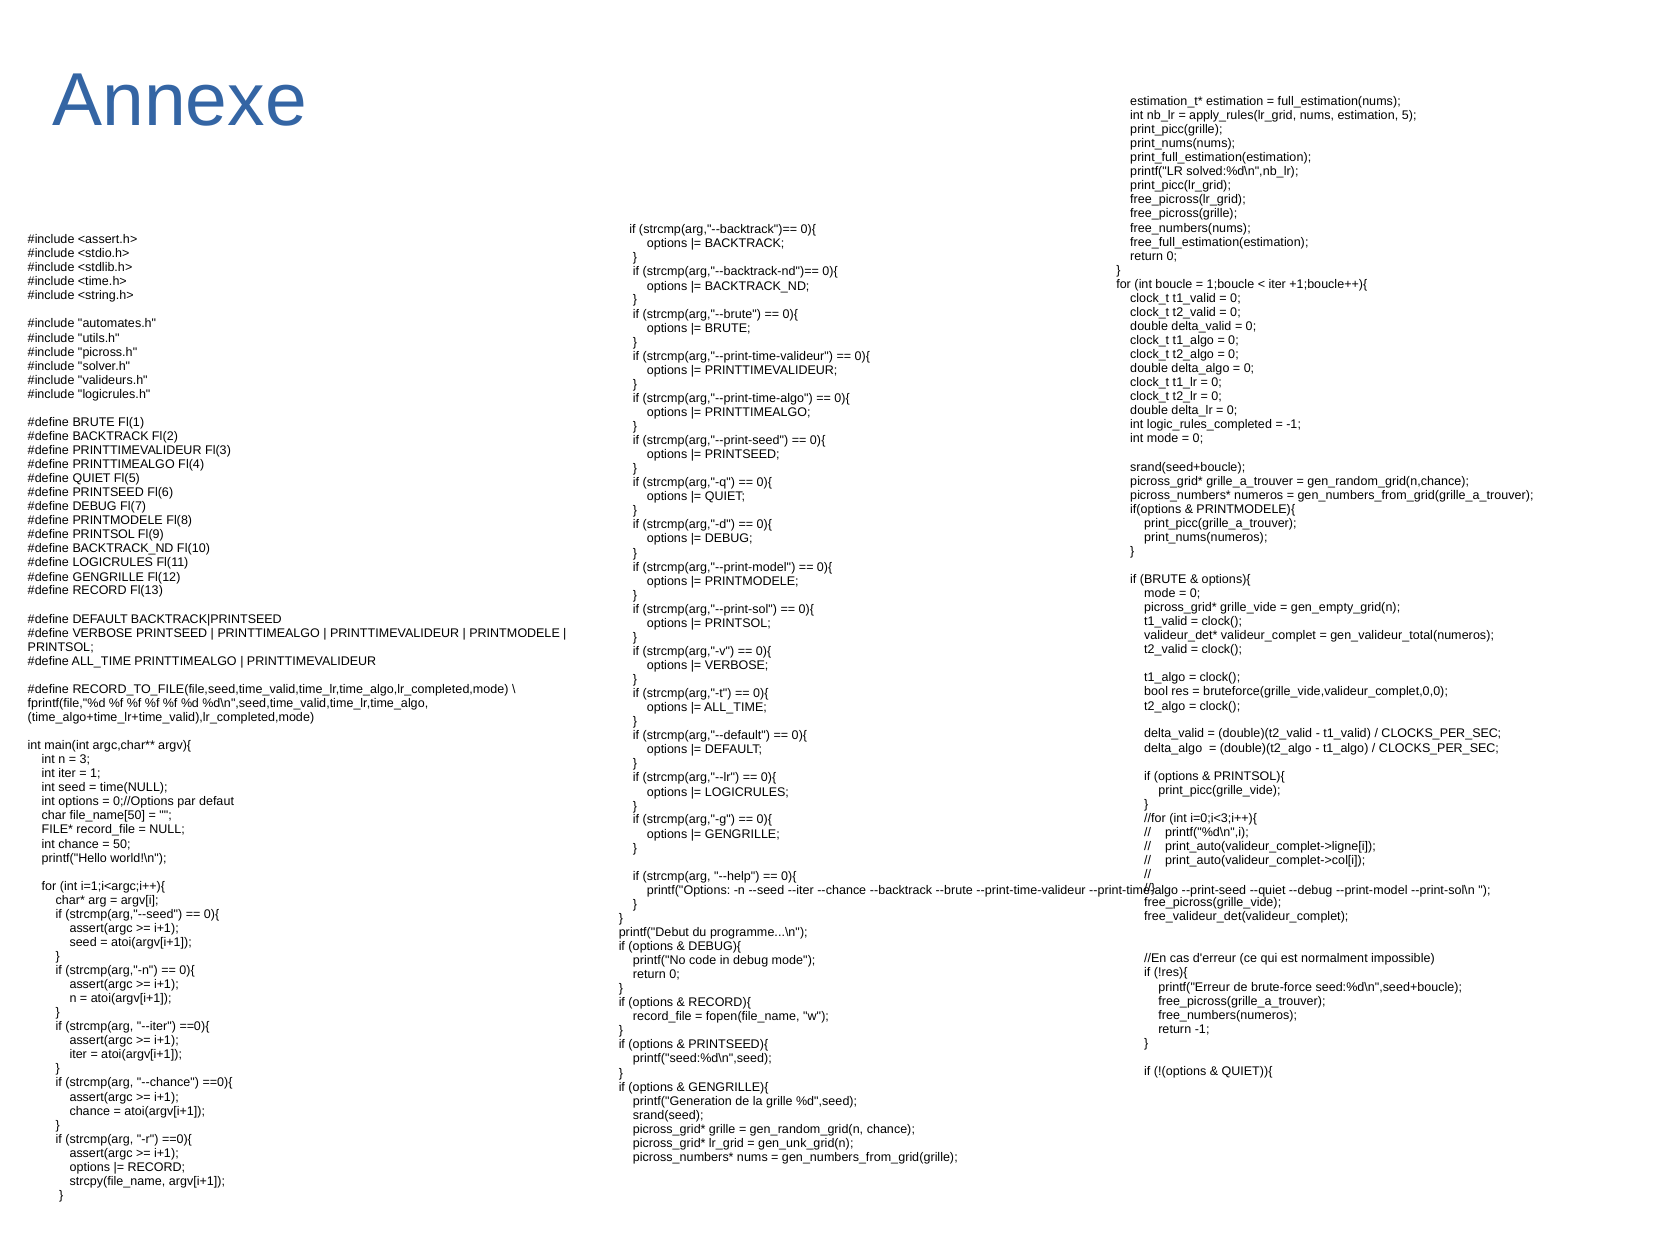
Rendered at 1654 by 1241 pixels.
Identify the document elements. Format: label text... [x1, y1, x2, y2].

text_box estimation_t* estimation = full_estimation(nums); int nb_lr = apply_rules(lr_grid, nums, estimation, 5); print_picc(grille); print_nums(nums); print_full_estimation(estimation); printf("LR solved:%d\n",nb_lr); print_picc(lr_grid); free_picross(lr_grid); free_picross(grille); free_numbers(nums); free_full_estimation(estimation); return 0; } for (int boucle = 1;boucle < iter +1;boucle++){ clock_t t1_valid = 0; clock_t t2_valid = 0; double delta_valid = 0; clock_t t1_algo = 0; clock_t t2_algo = 0; double delta_algo = 0; clock_t t1_lr = 0; clock_t t2_lr = 0; double delta_lr = 0; int logic_rules_completed = -1; int mode = 0; srand(seed+boucle); picross_grid* grille_a_trouver = gen_random_grid(n,chance); picross_numbers* numeros = gen_numbers_from_grid(grille_a_trouver); if(options & PRINTMODELE){ print_picc(grille_a_trouver); print_nums(numeros); } if (BRUTE & options){ mode = 0; picross_grid* grille_vide = gen_empty_grid(n); t1_valid = clock(); valideur_det* valideur_complet = gen_valideur_total(numeros); t2_valid = clock(); t1_algo = clock(); bool res = bruteforce(grille_vide,valideur_complet,0,0); t2_algo = clock(); delta_valid = (double)(t2_valid - t1_valid) / CLOCKS_PER_SEC; delta_algo = (double)(t2_algo - t1_algo) / CLOCKS_PER_SEC; if (options & PRINTSOL){ print_picc(grille_vide); } //for (int i=0;i<3;i++){ // printf("%d\n",i); // print_auto(valideur_complet->ligne[i]); // print_auto(valideur_complet->col[i]); // //} free_picross(grille_vide); free_valideur_det(valideur_complet); //En cas d'erreur (ce qui est normalment impossible) if (!res){ printf("Erreur de brute-force seed:%d\n",seed+boucle); free_picross(grille_a_trouver); free_numbers(numeros); return -1; } if (!(options & QUIET)){ [1087, 86, 1546, 1100]
text_box Annexe [37, 50, 638, 151]
text_box #include <assert.h> #include <stdio.h> #include <stdlib.h> #include <time.h> #include <string.h> #include "automates.h" #include "utils.h" #include "picross.h" #include "solver.h" #include "valideurs.h" #include "logicrules.h" #define BRUTE Fl(1) #define BACKTRACK Fl(2) #define PRINTTIMEVALIDEUR Fl(3) #define PRINTTIMEALGO Fl(4) #define QUIET Fl(5) #define PRINTSEED Fl(6) #define DEBUG Fl(7) #define PRINTMODELE Fl(8) #define PRINTSOL Fl(9) #define BACKTRACK_ND Fl(10) #define LOGICRULES Fl(11) #define GENGRILLE Fl(12) #define RECORD Fl(13) #define DEFAULT BACKTRACK|PRINTSEED #define VERBOSE PRINTSEED | PRINTTIMEALGO | PRINTTIMEVALIDEUR | PRINTMODELE | PRINTSOL; #define ALL_TIME PRINTTIMEALGO | PRINTTIMEVALIDEUR #define RECORD_TO_FILE(file,seed,time_valid,time_lr,time_algo,lr_completed,mode) \ fprintf(file,"%d %f %f %f %f %d %d\n",seed,time_valid,time_lr,time_algo,(time_algo+time_lr+time_valid),lr_completed,mode) int main(int argc,char** argv){ int n = 3; int iter = 1; int seed = time(NULL); int options = 0;//Options par defaut char file_name[50] = ""; FILE* record_file = NULL; int chance = 50; printf("Hello world!\n"); for (int i=1;i<argc;i++){ char* arg = argv[i]; if (strcmp(arg,"--seed") == 0){ assert(argc >= i+1); seed = atoi(argv[i+1]); } if (strcmp(arg,"-n") == 0){ assert(argc >= i+1); n = atoi(argv[i+1]); } if (strcmp(arg, "--iter") ==0){ assert(argc >= i+1); iter = atoi(argv[i+1]); } if (strcmp(arg, "--chance") ==0){ assert(argc >= i+1); chance = atoi(argv[i+1]); } if (strcmp(arg, "-r") ==0){ assert(argc >= i+1); options |= RECORD; strcpy(file_name, argv[i+1]); } [12, 225, 638, 1241]
text_box if (strcmp(arg,"--backtrack")== 0){ options |= BACKTRACK; } if (strcmp(arg,"--backtrack-nd")== 0){ options |= BACKTRACK_ND; } if (strcmp(arg,"--brute") == 0){ options |= BRUTE; } if (strcmp(arg,"--print-time-valideur") == 0){ options |= PRINTTIMEVALIDEUR; } if (strcmp(arg,"--print-time-algo") == 0){ options |= PRINTTIMEALGO; } if (strcmp(arg,"--print-seed") == 0){ options |= PRINTSEED; } if (strcmp(arg,"-q") == 0){ options |= QUIET; } if (strcmp(arg,"-d") == 0){ options |= DEBUG; } if (strcmp(arg,"--print-model") == 0){ options |= PRINTMODELE; } if (strcmp(arg,"--print-sol") == 0){ options |= PRINTSOL; } if (strcmp(arg,"-v") == 0){ options |= VERBOSE; } if (strcmp(arg,"-t") == 0){ options |= ALL_TIME; } if (strcmp(arg,"--default") == 0){ options |= DEFAULT; } if (strcmp(arg,"--lr") == 0){ options |= LOGICRULES; } if (strcmp(arg,"-g") == 0){ options |= GENGRILLE; } if (strcmp(arg, "--help") == 0){ printf("Options: -n --seed --iter --chance --backtrack --brute --print-time-valideur --print-time-algo --print-seed --quiet --debug --print-model --print-sol\n "); } } printf("Debut du programme...\n"); if (options & DEBUG){ printf("No code in debug mode"); return 0; } if (options & RECORD){ record_file = fopen(file_name, "w"); } if (options & PRINTSEED){ printf("seed:%d\n",seed); } if (options & GENGRILLE){ printf("Generation de la grille %d",seed); srand(seed); picross_grid* grille = gen_random_grid(n, chance); picross_grid* lr_grid = gen_unk_grid(n); picross_numbers* nums = gen_numbers_from_grid(grille); [590, 215, 1498, 1214]
